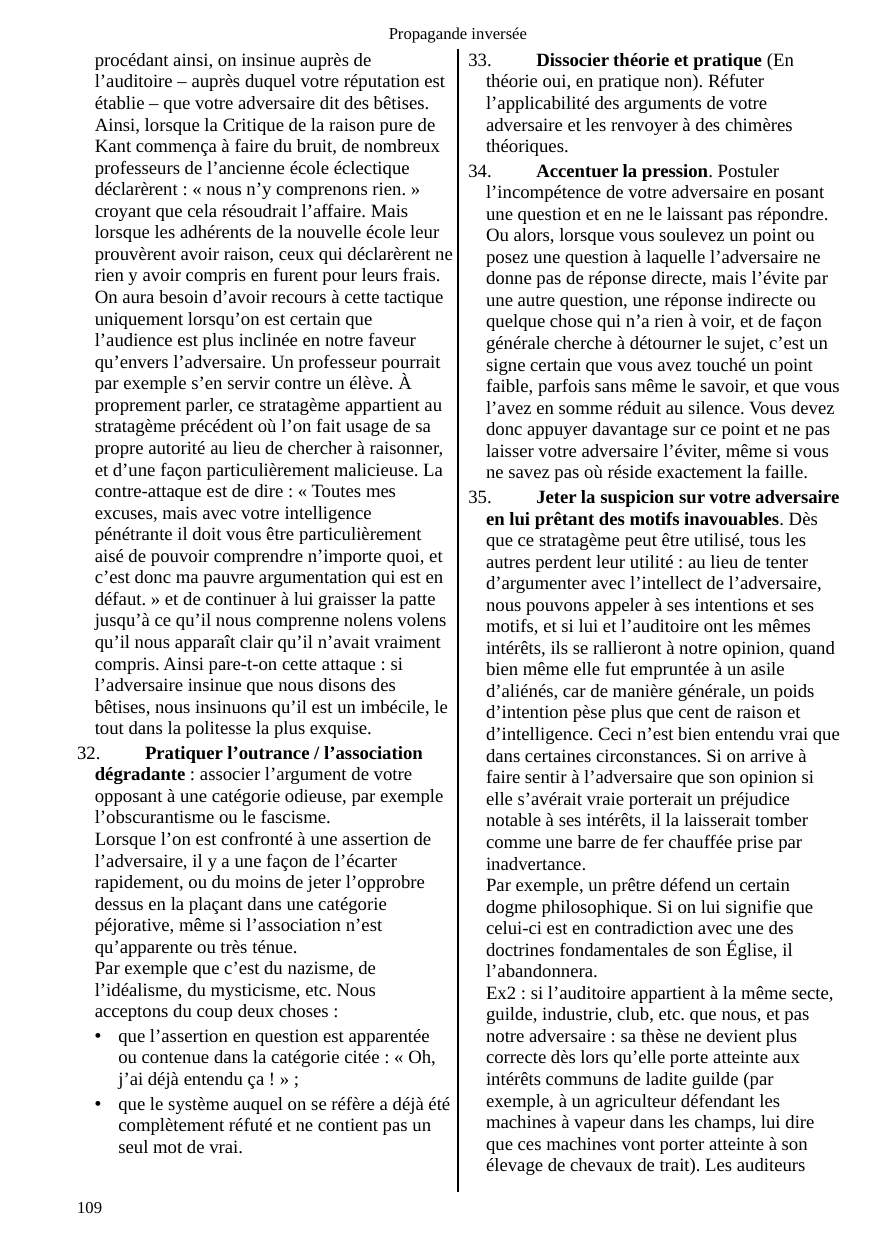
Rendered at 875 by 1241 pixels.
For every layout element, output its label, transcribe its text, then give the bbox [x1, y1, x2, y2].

list Accentuer la pression. Postuler l’incompétence de votre adversaire en posant une question et en ne le laissant pas répondre. Ou alors, lorsque vous soulevez un point ou posez une question à laquelle l’adversaire ne donne pas de réponse directe, mais l’évite par une autre question, une réponse indirecte ou quelque chose qui n’a rien à voir, et de façon générale cherche à détourner le sujet, c’est un signe certain que vous avez touché un point faible, parfois sans même le savoir, et que vous l’avez en somme réduit au silence. Vous devez donc appuyer davantage sur ce point et ne pas laisser votre adversaire l’éviter, même si vous ne savez pas où réside exactement la faille. [468, 159, 844, 483]
list que l’assertion en question est apparentée ou contenue dans la catégorie citée : « Oh, j’ai déjà entendu ça ! » ; [94, 1025, 453, 1089]
list Dissocier théorie et pratique (En théorie oui, en pratique non). Réfuter l’applicabilité des arguments de votre adversaire et les renvoyer à des chimères théoriques. [468, 49, 844, 157]
list que le système auquel on se réfère a déjà été complètement réfuté et ne contient pas un seul mot de vrai. [94, 1092, 453, 1157]
list procédant ainsi, on insinue auprès de l’auditoire – auprès duquel votre réputation est établie – que votre adversaire dit des bêtises. Ainsi, lorsque la Critique de la raison pure de Kant commença à faire du bruit, de nombreux professeurs de l’ancienne école éclectique déclarèrent : « nous n’y comprenons rien. » croyant que cela résoudrait l’affaire. Mais lorsque les adhérents de la nouvelle école leur prouvèrent avoir raison, ceux qui déclarèrent ne rien y avoir compris en furent pour leurs frais. On aura besoin d’avoir recours à cette tactique uniquement lorsqu’on est certain que l’audience est plus inclinée en notre faveur qu’envers l’adversaire. Un professeur pourrait par exemple s’en servir contre un élève. À proprement parler, ce stratagème appartient au stratagème précédent où l’on fait usage de sa propre autorité au lieu de chercher à raisonner, et d’une façon particulièrement malicieuse. La contre-attaque est de dire : « Toutes mes excuses, mais avec votre intelligence pénétrante il doit vous être particulièrement aisé de pouvoir comprendre n’importe quoi, et c’est donc ma pauvre argumentation qui est en défaut. » et de continuer à lui graisser la patte jusqu’à ce qu’il nous comprenne nolens volens qu’il nous apparaît clair qu’il n’avait vraiment compris. Ainsi pare-t-on cette attaque : si l’adversaire insinue que nous disons des bêtises, nous insinuons qu’il est un imbécile, le tout dans la politesse la plus exquise. [77, 49, 453, 739]
list Jeter la suspicion sur votre adversaire en lui prêtant des motifs inavouables. Dès que ce stratagème peut être utilisé, tous les autres perdent leur utilité : au lieu de tenter d’argumenter avec l’intellect de l’adversaire, nous pouvons appeler à ses intentions et ses motifs, et si lui et l’auditoire ont les mêmes intérêts, ils se rallieront à notre opinion, quand bien même elle fut empruntée à un asile d’aliénés, car de manière générale, un poids d’intention pèse plus que cent de raison et d’intelligence. Ceci n’est bien entendu vrai que dans certaines circonstances. Si on arrive à faire sentir à l’adversaire que son opinion si elle s’avérait vraie porterait un préjudice notable à ses intérêts, il la laisserait tomber comme une barre de fer chauffée prise par inadvertance. Par exemple, un prêtre défend un certain dogme philosophique. Si on lui signifie que celui-ci est en contradiction avec une des doctrines fondamentales de son Église, il l’abandonnera. Ex2 : si l’auditoire appartient à la même secte, guilde, industrie, club, etc. que nous, et pas notre adversaire : sa thèse ne devient plus correcte dès lors qu’elle porte atteinte aux intérêts communs de ladite guilde (par exemple, à un agriculteur défendant les machines à vapeur dans les champs, lui dire que ces machines vont porter atteinte à son élevage de chevaux de trait). Les auditeurs [468, 486, 844, 1176]
list Pratiquer l’outrance / l’association dégradante : associer l’argument de votre opposant à une catégorie odieuse, par exemple l’obscurantisme ou le fascisme. Lorsque l’on est confronté à une assertion de l’adversaire, il y a une façon de l’écarter rapidement, ou du moins de jeter l’opprobre dessus en la plaçant dans une catégorie péjorative, même si l’association n’est qu’apparente ou très ténue. Par exemple que c’est du nazisme, de l’idéalisme, du mysticisme, etc. Nous acceptons du coup deux choses : [77, 742, 453, 1022]
